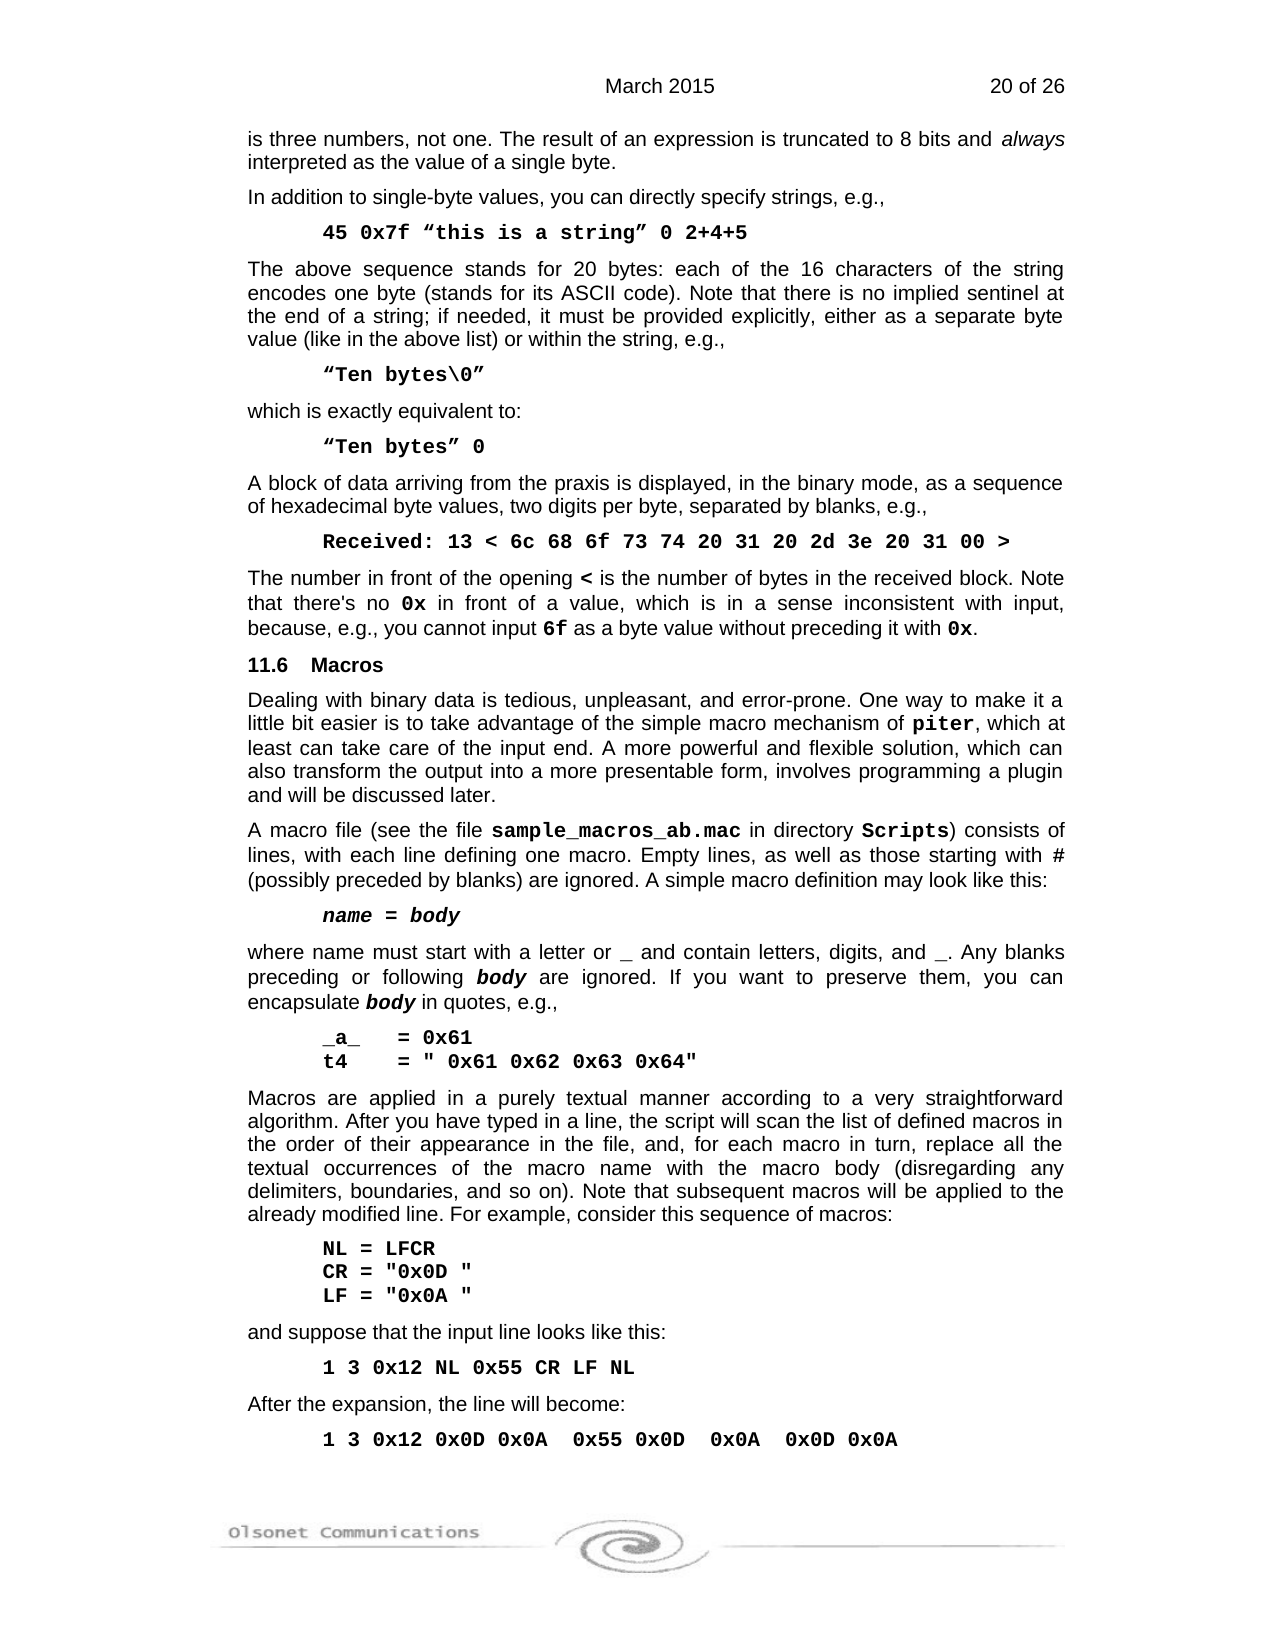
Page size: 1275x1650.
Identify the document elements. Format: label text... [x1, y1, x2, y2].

text A block of data arriving from the praxis is displayed, in the binary mode, as a sequence of hexadecimal byte values, two digits per byte, separated by blanks, e.g., [247, 471, 1065, 518]
text CR = "0x0D " [247, 1261, 1065, 1285]
text Received: 13 < 6c 68 6f 73 74 20 31 20 2d 3e 20 31 00 > [247, 529, 1065, 554]
text “Ten bytes” 0 [247, 434, 1065, 459]
text _a_ = 0x61 [247, 1027, 1065, 1051]
text NL = LFCR [247, 1238, 1065, 1261]
text 1 3 0x12 0x0D 0x0A 0x55 0x0D 0x0A 0x0D 0x0A [247, 1427, 1065, 1452]
text and suppose that the input line looks like this: [247, 1320, 1065, 1343]
text t4 = " 0x61 0x62 0x63 0x64" [247, 1051, 1065, 1075]
text After the expansion, the line will become: [247, 1392, 1065, 1415]
text Dealing with binary data is tedious, unpleasant, and error-prone. One way to make it a little bit easier is to take advantage of the simple macro mechanism of piter, which at least can take care of the input end. A more powerful and flexible solution, which can also transform the output into a more presentable form, involves programming a plugin and will be discussed later. [247, 688, 1065, 806]
text which is exactly equivalent to: [247, 399, 1065, 423]
text In addition to single-byte values, you can directly specify strings, e.g., [247, 186, 1065, 209]
text The number in front of the opening < is the number of bytes in the received block. Note that there's no 0x in front of a value, which is in a sense inconsistent with input, because, e.g., you cannot input 6f as a byte value without preceding it with 0x. [247, 566, 1065, 642]
text is three numbers, not one. The result of an expression is truncated to 8 bits and always interpreted as the value of a single byte. [247, 128, 1065, 174]
subtitle Macros [247, 653, 1065, 677]
text 1 3 0x12 NL 0x55 CR LF NL [247, 1355, 1065, 1380]
text name = body [247, 903, 1065, 928]
text Macros are applied in a purely textual manner according to a very straightforward algorithm. After you have typed in a line, the script will scan the list of defined macros in the order of their appearance in the file, and, for each macro in turn, replace all the textual occurrences of the macro name with the macro body (disregarding any delimiters, boundaries, and so on). Note that subsequent macros will be applied to the already modified line. For example, consider this sequence of macros: [247, 1086, 1065, 1226]
text A macro file (see the file sample_macros_ab.mac in directory Scripts) consists of lines, with each line defining one macro. Empty lines, as well as those starting with # (possibly preceded by blanks) are ignored. A simple macro definition may look like this: [247, 818, 1065, 892]
text where name must start with a letter or _ and contain letters, digits, and _. Any blanks preceding or following body are ignored. If you want to preserve them, you can encapsulate body in quotes, e.g., [247, 940, 1065, 1016]
text The above sequence stands for 20 bytes: each of the 16 characters of the string encodes one byte (stands for its ASCII code). Note that there is no implied sentinel at the end of a string; if needed, it must be provided explicitly, either as a separate byte value (like in the above list) or within the string, e.g., [247, 258, 1065, 351]
picture [210, 1504, 1065, 1596]
text LF = "0x0A " [247, 1285, 1065, 1308]
text “Ten bytes\0” [247, 362, 1065, 388]
text 45 0x7f “this is a string” 0 2+4+5 [247, 221, 1065, 246]
